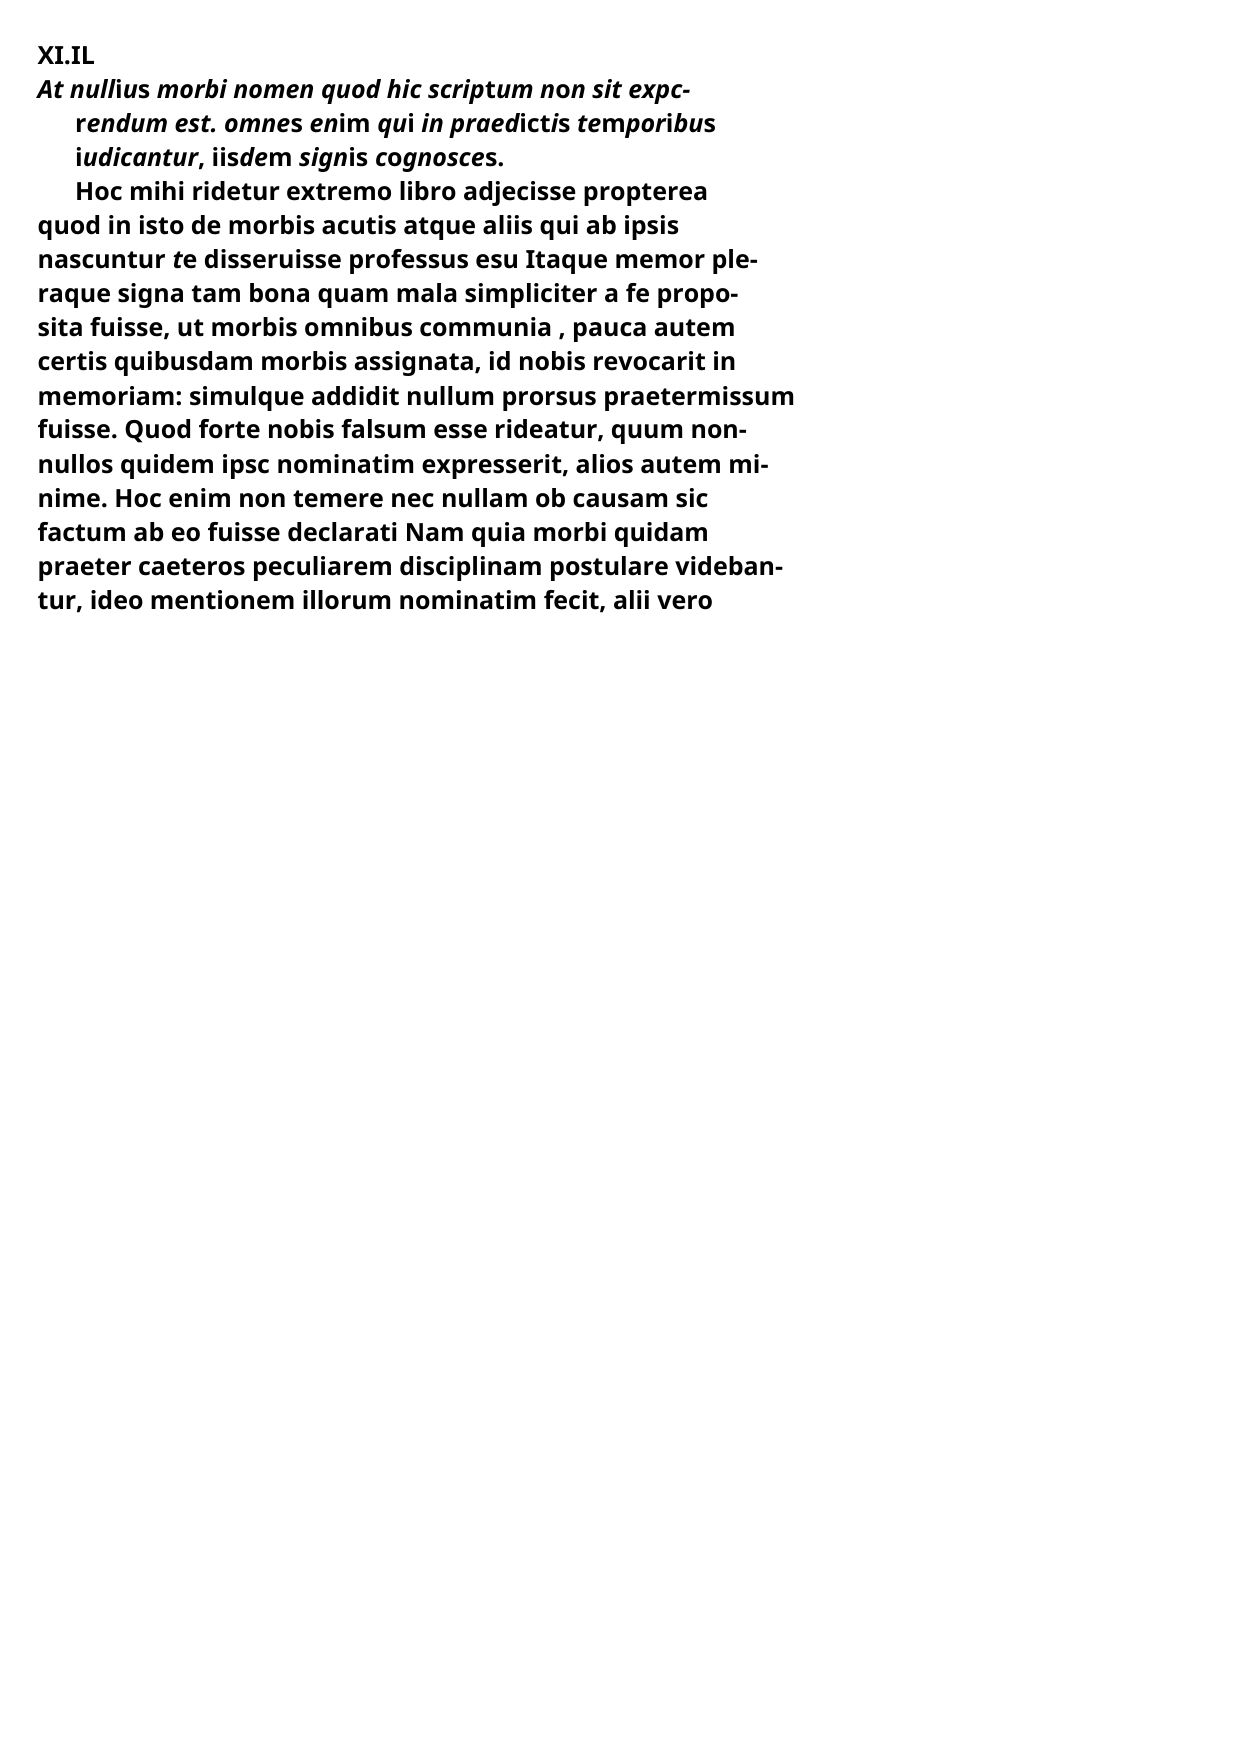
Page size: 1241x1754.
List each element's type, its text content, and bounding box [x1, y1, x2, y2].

text Hoc mihi ridetur extremo libro adjecisse propterea quod in isto de morbis acutis atque aliis qui ab ipsis nascuntur te disseruisse professus esu Itaque memor ple- raque signa tam bona quam mala simpliciter a fe propo- sita fuisse, ut morbis omnibus communia , pauca autem certis quibusdam morbis assignata, id nobis revocarit in memoriam: simulque addidit nullum prorsus praetermissum fuisse. Quod forte nobis falsum esse rideatur, quum non- nullos quidem ipsc nominatim expresserit, alios autem mi- nime. Hoc enim non temere nec nullam ob causam sic factum ab eo fuisse declarati Nam quia morbi quidam praeter caeteros peculiarem disciplinam postulare videban- tur, ideo mentionem illorum nominatim fecit, alii vero [37, 174, 1203, 617]
text At nullius morbi nomen quod hic scriptum non sit expc- rendum est. omnes enim qui in praedictis temporibus iudicantur, iisdem signis cognosces. [37, 72, 1203, 174]
text XI.IL [37, 37, 1203, 72]
